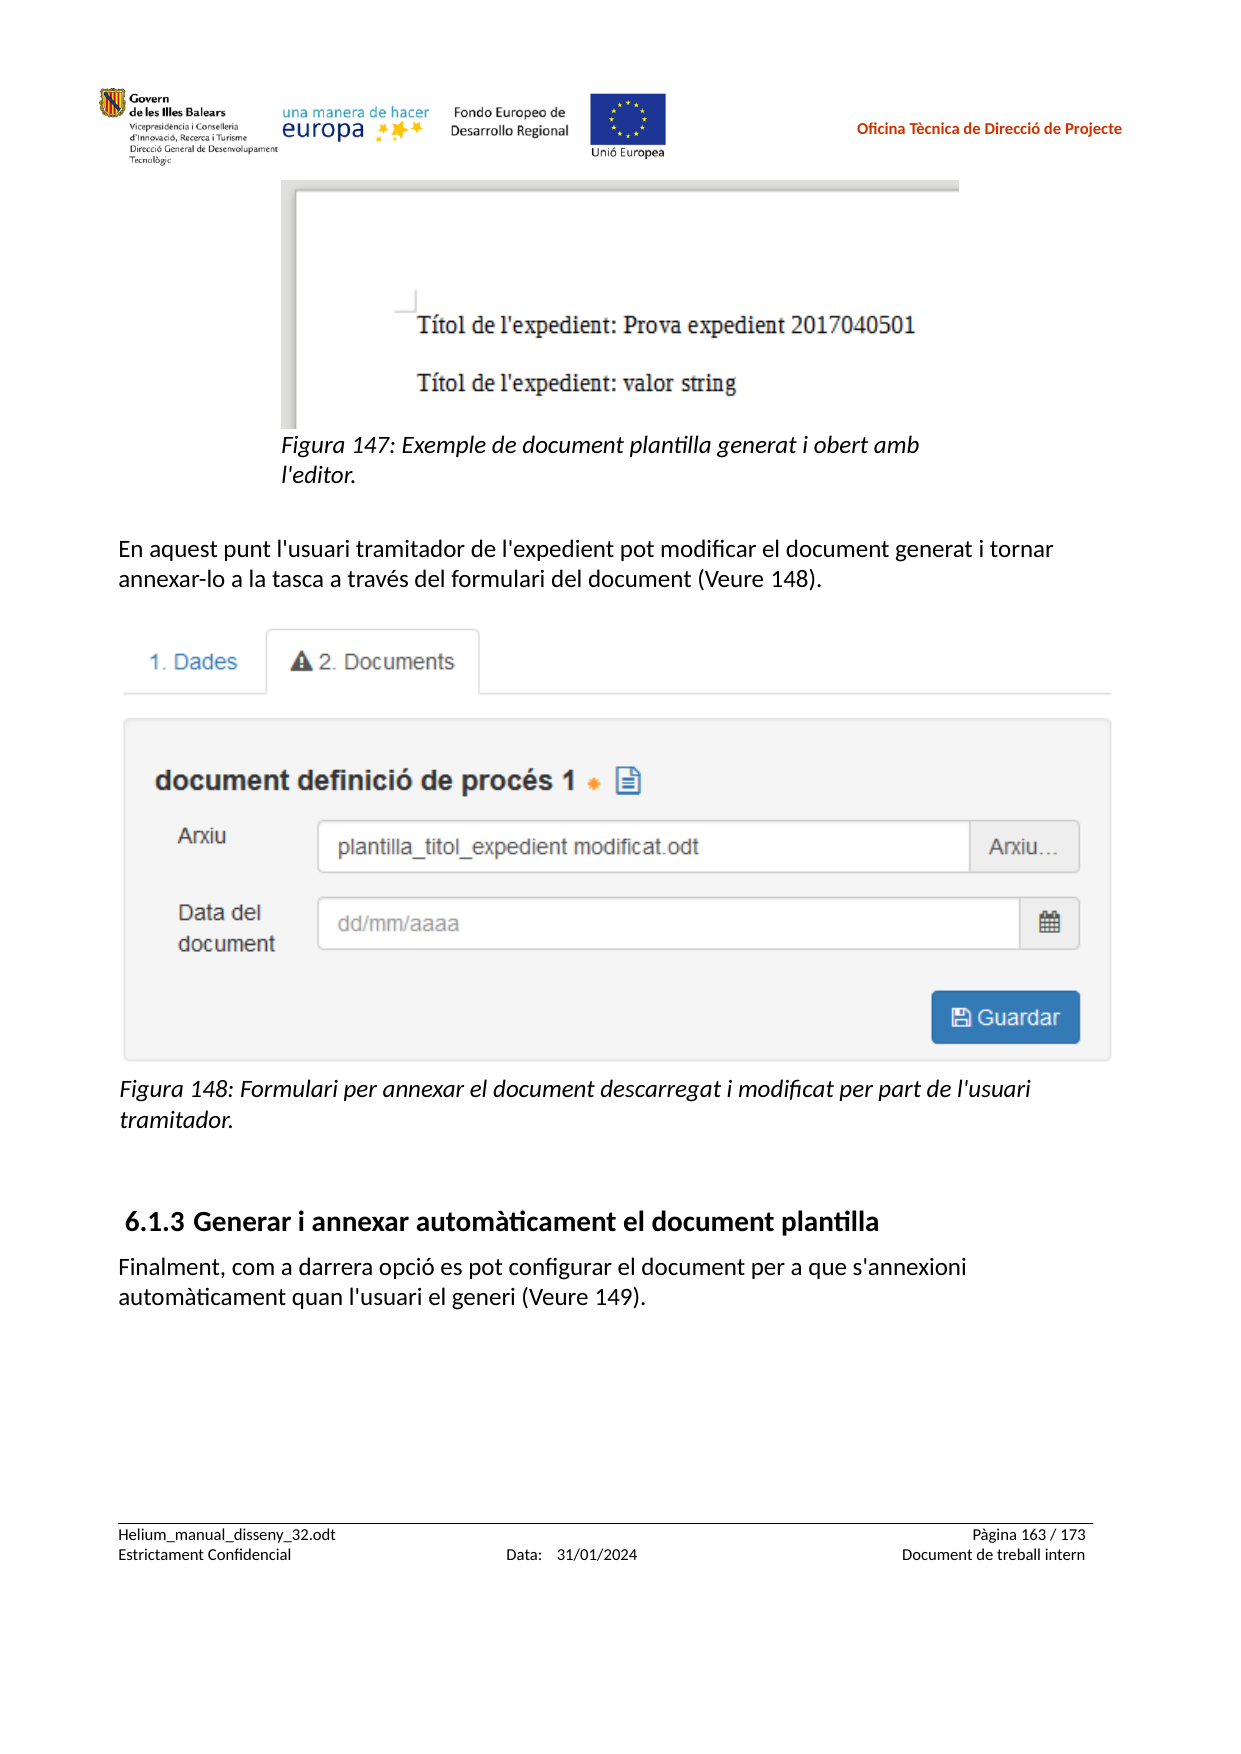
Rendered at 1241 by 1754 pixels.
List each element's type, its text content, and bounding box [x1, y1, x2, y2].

text En aquest punt l'usuari tramitador de l'expedient pot modificar el document generat i tornar annexar-lo a la tasca a través del formulari del document (Veure 148). [118, 533, 1122, 594]
text Figura 147: Exemple de document plantilla generat i obert amb l'editor. [281, 429, 959, 490]
text Figura 148: Formulari per annexar el document descarregat i modificat per part de l'usuari tramitador. [119, 1074, 1121, 1135]
subtitle Generar i annexar automàticament el document plantilla [118, 1203, 1122, 1238]
text Finalment, com a darrera opció es pot configurar el document per a que s'annexioni automàticament quan l'usuari el generi (Veure 149). [118, 1251, 1122, 1312]
picture [119, 618, 1121, 1074]
picture [99, 87, 668, 166]
picture [281, 180, 960, 429]
